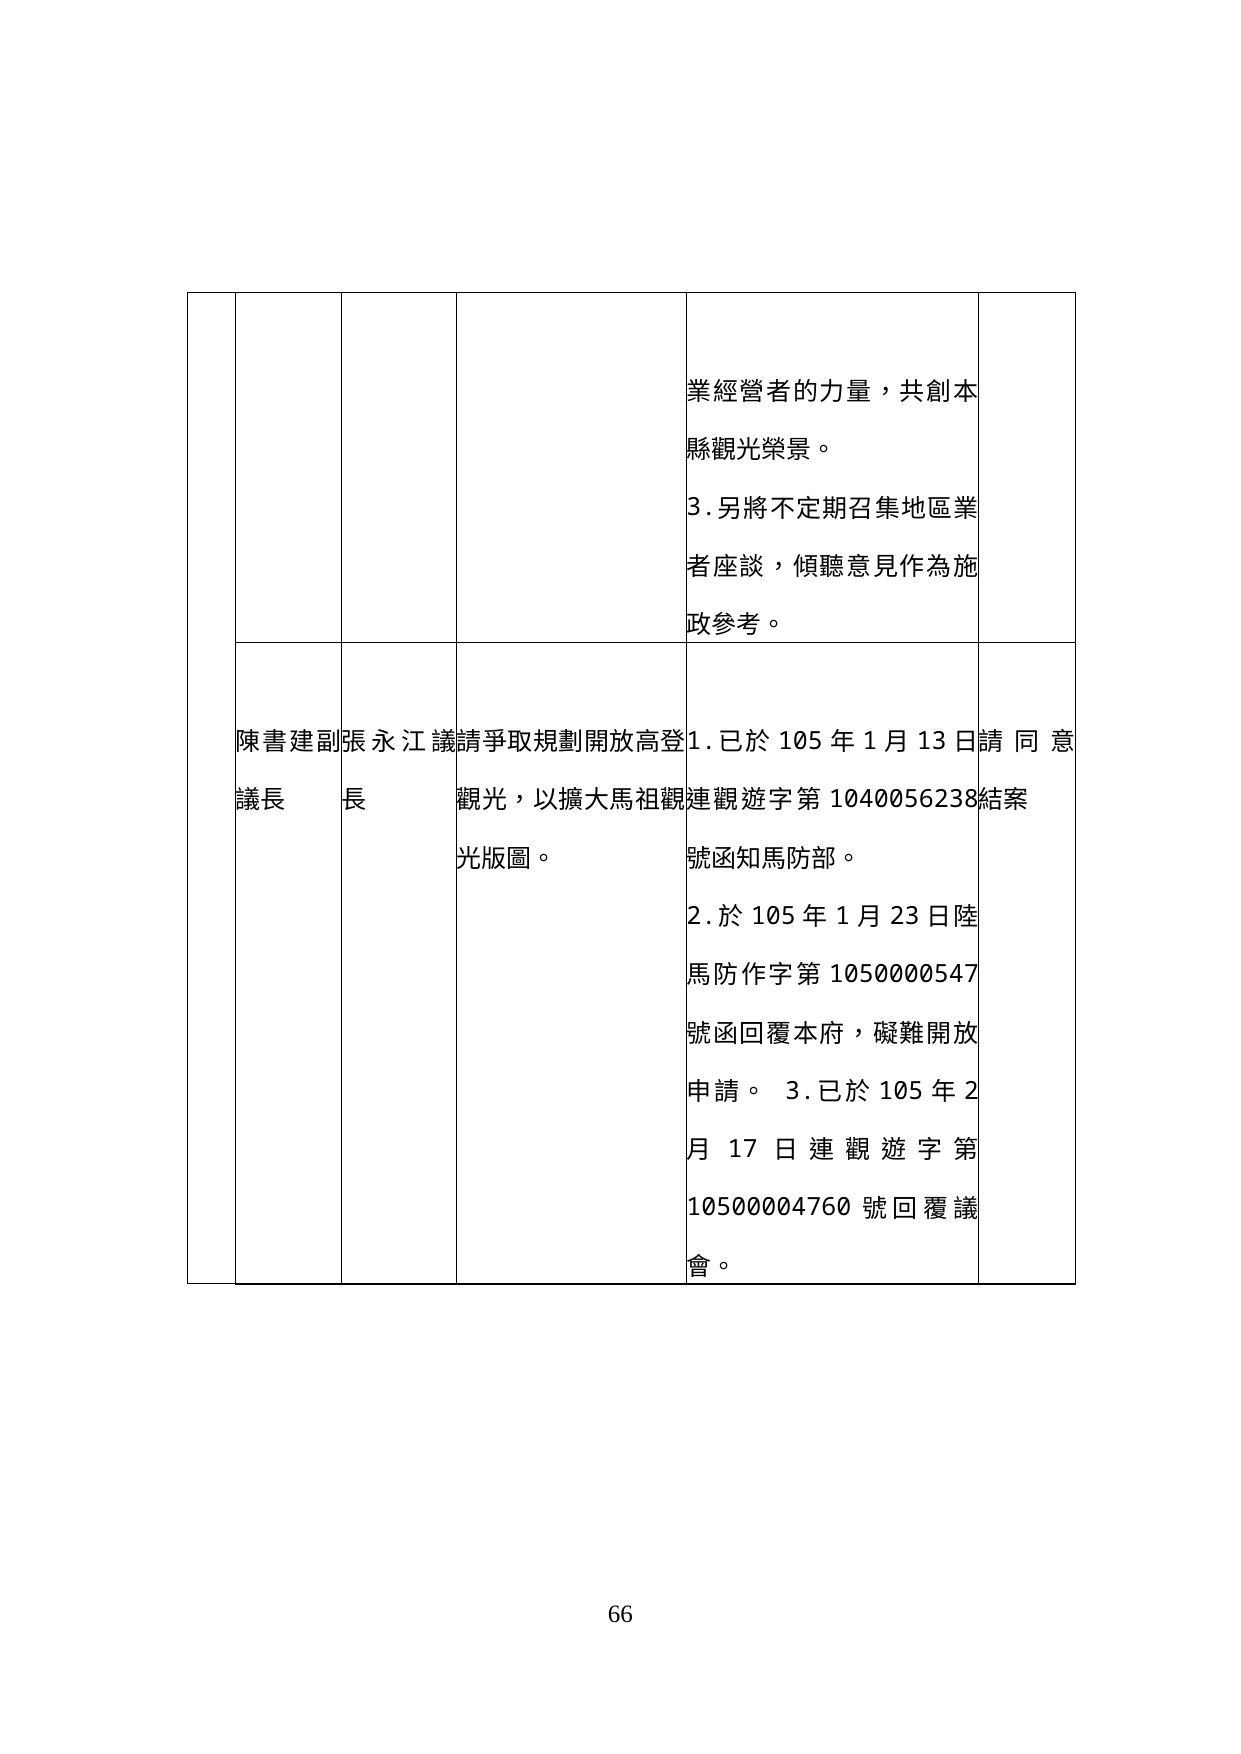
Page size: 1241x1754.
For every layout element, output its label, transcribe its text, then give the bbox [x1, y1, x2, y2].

table_cell 張永江議長 [342, 643, 456, 1283]
table_cell 請爭取規劃開放高登觀光，以擴大馬祖觀光版圖。 [457, 643, 686, 1283]
table_cell 業經營者的力量，共創本縣觀光榮景。 3.另將不定期召集地區業者座談，傾聽意見作為施政參考。 [687, 293, 978, 642]
table_cell [979, 293, 1075, 642]
table_cell [457, 293, 686, 642]
table_cell 請同意結案 [979, 643, 1075, 1283]
table_cell [342, 293, 456, 642]
table_cell [236, 293, 341, 642]
table_cell 陳書建副議長 [236, 643, 341, 1283]
table_cell 1.已於105年1月13日連觀遊字第1040056238號函知馬防部。 2.於105年1月23日陸馬防作字第1050000547號函回覆本府，礙難開放申請。 3.已於105年2月17日連觀遊字第10500004760號回覆議會。 [687, 643, 978, 1283]
